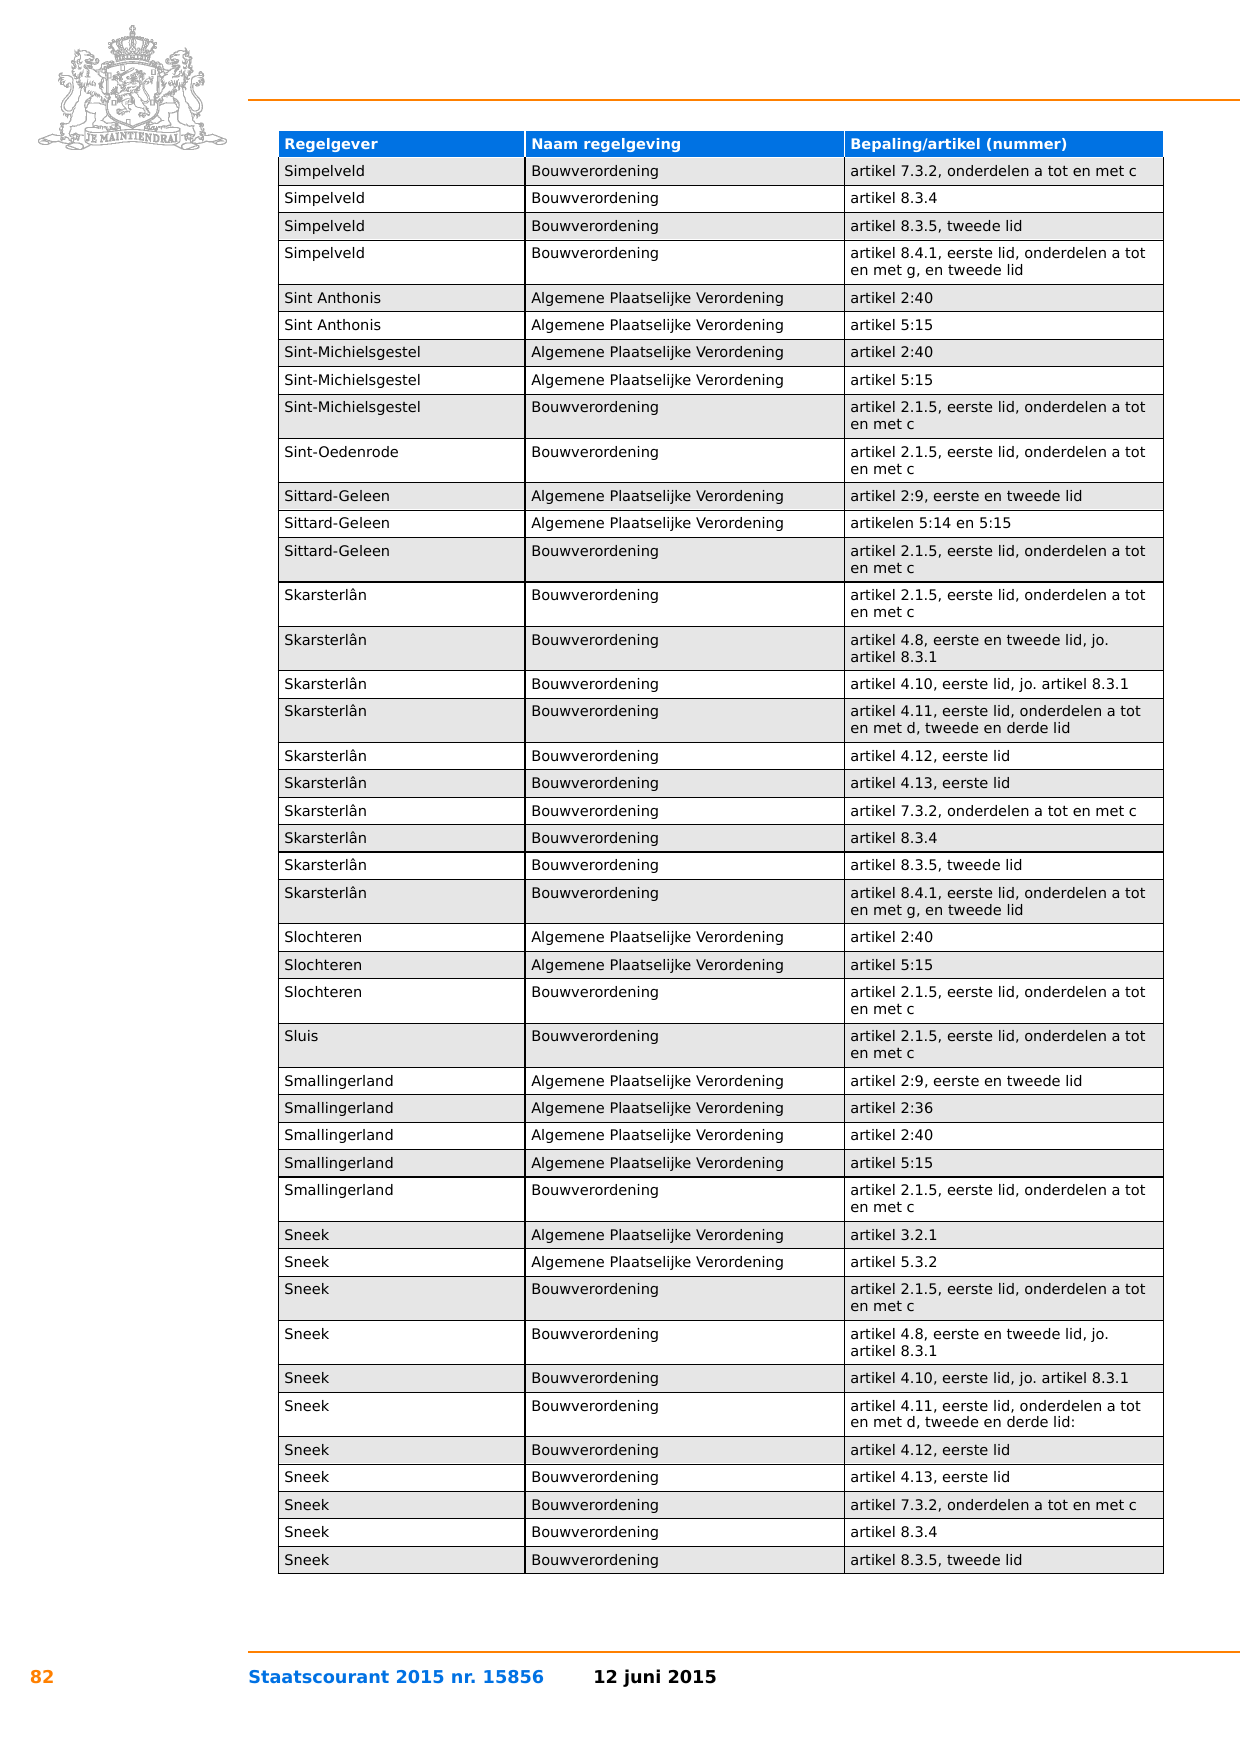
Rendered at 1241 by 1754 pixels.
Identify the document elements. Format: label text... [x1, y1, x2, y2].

table_cell artikel 5:15 [845, 367, 1163, 393]
table_cell Algemene Plaatselijke Verordening [526, 1222, 844, 1248]
table_cell artikel 2:9, eerste en tweede lid [845, 483, 1163, 509]
table_cell Algemene Plaatselijke Verordening [526, 1068, 844, 1094]
table_cell Bouwverordening [526, 158, 844, 185]
table_cell Sint Anthonis [279, 312, 524, 339]
table_cell Sint-Michielsgestel [279, 367, 524, 393]
table_cell Bouwverordening [526, 770, 844, 797]
table_header Regelgever [279, 131, 524, 157]
table_cell Bouwverordening [526, 880, 844, 923]
table_cell artikel 5:15 [845, 952, 1163, 978]
table_cell artikel 8.4.1, eerste lid, onderdelen a tot en met g, en tweede lid [845, 880, 1163, 923]
table_cell artikel 7.3.2, onderdelen a tot en met c [845, 158, 1163, 185]
table_cell artikel 5.3.2 [845, 1249, 1163, 1276]
table_cell Algemene Plaatselijke Verordening [526, 367, 844, 393]
table_cell Bouwverordening [526, 1519, 844, 1546]
table_cell Bouwverordening [526, 1321, 844, 1364]
table_cell Algemene Plaatselijke Verordening [526, 924, 844, 951]
table_cell Sneek [279, 1365, 524, 1392]
table_cell artikel 8.4.1, eerste lid, onderdelen a tot en met g, en tweede lid [845, 241, 1163, 284]
table_cell Slochteren [279, 952, 524, 978]
table_cell Sneek [279, 1393, 524, 1436]
table_cell Bouwverordening [526, 1024, 844, 1067]
table_cell Sneek [279, 1222, 524, 1248]
table_cell artikel 2.1.5, eerste lid, onderdelen a tot en met c [845, 583, 1163, 626]
table_cell artikel 3.2.1 [845, 1222, 1163, 1248]
table_cell Sittard-Geleen [279, 511, 524, 537]
table_cell Bouwverordening [526, 979, 844, 1022]
table_cell artikel 4.10, eerste lid, jo. artikel 8.3.1 [845, 1365, 1163, 1392]
table_cell Simpelveld [279, 241, 524, 284]
table_cell Simpelveld [279, 158, 524, 185]
table_cell artikel 8.3.5, tweede lid [845, 1547, 1163, 1573]
table_cell Sint-Oedenrode [279, 439, 524, 482]
table_cell artikel 2.1.5, eerste lid, onderdelen a tot en met c [845, 1178, 1163, 1221]
table_cell Algemene Plaatselijke Verordening [526, 1123, 844, 1149]
table_cell artikel 4.13, eerste lid [845, 770, 1163, 797]
table_cell artikel 2.1.5, eerste lid, onderdelen a tot en met c [845, 439, 1163, 482]
table_cell Skarsterlân [279, 627, 524, 670]
table_cell artikel 4.12, eerste lid [845, 743, 1163, 769]
table_cell Slochteren [279, 924, 524, 951]
table_cell Sneek [279, 1547, 524, 1573]
table_cell Bouwverordening [526, 1393, 844, 1436]
table_cell artikel 7.3.2, onderdelen a tot en met c [845, 798, 1163, 824]
table_header Naam regelgeving [526, 131, 844, 157]
table_cell Bouwverordening [526, 699, 844, 742]
table_cell artikel 8.3.4 [845, 1519, 1163, 1546]
table_cell Bouwverordening [526, 439, 844, 482]
picture [38, 25, 227, 150]
table_cell Smallingerland [279, 1068, 524, 1094]
table_cell Smallingerland [279, 1123, 524, 1149]
table_cell artikel 2:9, eerste en tweede lid [845, 1068, 1163, 1094]
table_cell artikel 4.8, eerste en tweede lid, jo. artikel 8.3.1 [845, 627, 1163, 670]
table_cell artikel 2:40 [845, 285, 1163, 311]
table_cell Bouwverordening [526, 1437, 844, 1463]
table_cell artikel 5:15 [845, 1150, 1163, 1176]
table_cell Smallingerland [279, 1178, 524, 1221]
table_cell Sneek [279, 1277, 524, 1320]
table_cell Sint-Michielsgestel [279, 340, 524, 366]
table_cell Skarsterlân [279, 699, 524, 742]
table_cell Smallingerland [279, 1150, 524, 1176]
table_cell artikel 4.11, eerste lid, onderdelen a tot en met d, tweede en derde lid: [845, 1393, 1163, 1436]
table_cell artikel 2.1.5, eerste lid, onderdelen a tot en met c [845, 979, 1163, 1022]
table_cell Bouwverordening [526, 825, 844, 851]
table_cell Bouwverordening [526, 1178, 844, 1221]
table_cell artikelen 5:14 en 5:15 [845, 511, 1163, 537]
table_cell Algemene Plaatselijke Verordening [526, 511, 844, 537]
table_cell Bouwverordening [526, 538, 844, 581]
table_header Bepaling/artikel (nummer) [845, 131, 1163, 157]
table_cell artikel 4.8, eerste en tweede lid, jo. artikel 8.3.1 [845, 1321, 1163, 1364]
table_cell Algemene Plaatselijke Verordening [526, 285, 844, 311]
table_cell artikel 8.3.5, tweede lid [845, 853, 1163, 879]
table_cell Bouwverordening [526, 1492, 844, 1518]
table_cell Bouwverordening [526, 853, 844, 879]
table_cell Sneek [279, 1492, 524, 1518]
table_cell Sittard-Geleen [279, 483, 524, 509]
table_cell Skarsterlân [279, 853, 524, 879]
table_cell Bouwverordening [526, 186, 844, 212]
table_cell artikel 2.1.5, eerste lid, onderdelen a tot en met c [845, 1024, 1163, 1067]
table_cell artikel 2.1.5, eerste lid, onderdelen a tot en met c [845, 395, 1163, 438]
table_cell Algemene Plaatselijke Verordening [526, 312, 844, 339]
table_cell Bouwverordening [526, 395, 844, 438]
table_cell Skarsterlân [279, 798, 524, 824]
table_cell Sluis [279, 1024, 524, 1067]
table_cell Algemene Plaatselijke Verordening [526, 340, 844, 366]
table_cell artikel 4.11, eerste lid, onderdelen a tot en met d, tweede en derde lid [845, 699, 1163, 742]
table_cell artikel 4.13, eerste lid [845, 1465, 1163, 1491]
table_cell Algemene Plaatselijke Verordening [526, 483, 844, 509]
table_cell artikel 2:40 [845, 340, 1163, 366]
table_cell Bouwverordening [526, 627, 844, 670]
table_cell Bouwverordening [526, 1547, 844, 1573]
table_cell Sint-Michielsgestel [279, 395, 524, 438]
table_cell Bouwverordening [526, 213, 844, 239]
table_cell Sneek [279, 1437, 524, 1463]
table_cell artikel 8.3.4 [845, 825, 1163, 851]
table_cell Simpelveld [279, 213, 524, 239]
table_cell artikel 5:15 [845, 312, 1163, 339]
table_cell Bouwverordening [526, 1465, 844, 1491]
table_cell Algemene Plaatselijke Verordening [526, 1150, 844, 1176]
table_cell Bouwverordening [526, 241, 844, 284]
table_cell artikel 4.12, eerste lid [845, 1437, 1163, 1463]
table_cell Bouwverordening [526, 583, 844, 626]
table_cell artikel 7.3.2, onderdelen a tot en met c [845, 1492, 1163, 1518]
table_cell artikel 2.1.5, eerste lid, onderdelen a tot en met c [845, 1277, 1163, 1320]
table_cell artikel 2:40 [845, 924, 1163, 951]
table_cell Skarsterlân [279, 583, 524, 626]
table_cell Sittard-Geleen [279, 538, 524, 581]
table_cell Sint Anthonis [279, 285, 524, 311]
table_cell Algemene Plaatselijke Verordening [526, 1249, 844, 1276]
table_cell Skarsterlân [279, 770, 524, 797]
table_cell artikel 2.1.5, eerste lid, onderdelen a tot en met c [845, 538, 1163, 581]
table_cell Skarsterlân [279, 825, 524, 851]
table_cell Sneek [279, 1321, 524, 1364]
table_cell artikel 2:40 [845, 1123, 1163, 1149]
table_cell artikel 2:36 [845, 1095, 1163, 1122]
table_cell Sneek [279, 1249, 524, 1276]
table_cell Slochteren [279, 979, 524, 1022]
table_cell Simpelveld [279, 186, 524, 212]
table_cell Skarsterlân [279, 743, 524, 769]
table_cell Bouwverordening [526, 1277, 844, 1320]
table_cell Algemene Plaatselijke Verordening [526, 1095, 844, 1122]
table_cell Algemene Plaatselijke Verordening [526, 952, 844, 978]
table_cell Bouwverordening [526, 798, 844, 824]
table_cell artikel 8.3.5, tweede lid [845, 213, 1163, 239]
table_cell artikel 8.3.4 [845, 186, 1163, 212]
table_cell Smallingerland [279, 1095, 524, 1122]
table_cell artikel 4.10, eerste lid, jo. artikel 8.3.1 [845, 671, 1163, 697]
table_cell Skarsterlân [279, 671, 524, 697]
table_cell Skarsterlân [279, 880, 524, 923]
table_cell Bouwverordening [526, 1365, 844, 1392]
table_cell Bouwverordening [526, 671, 844, 697]
table_cell Sneek [279, 1465, 524, 1491]
table_cell Sneek [279, 1519, 524, 1546]
table_cell Bouwverordening [526, 743, 844, 769]
